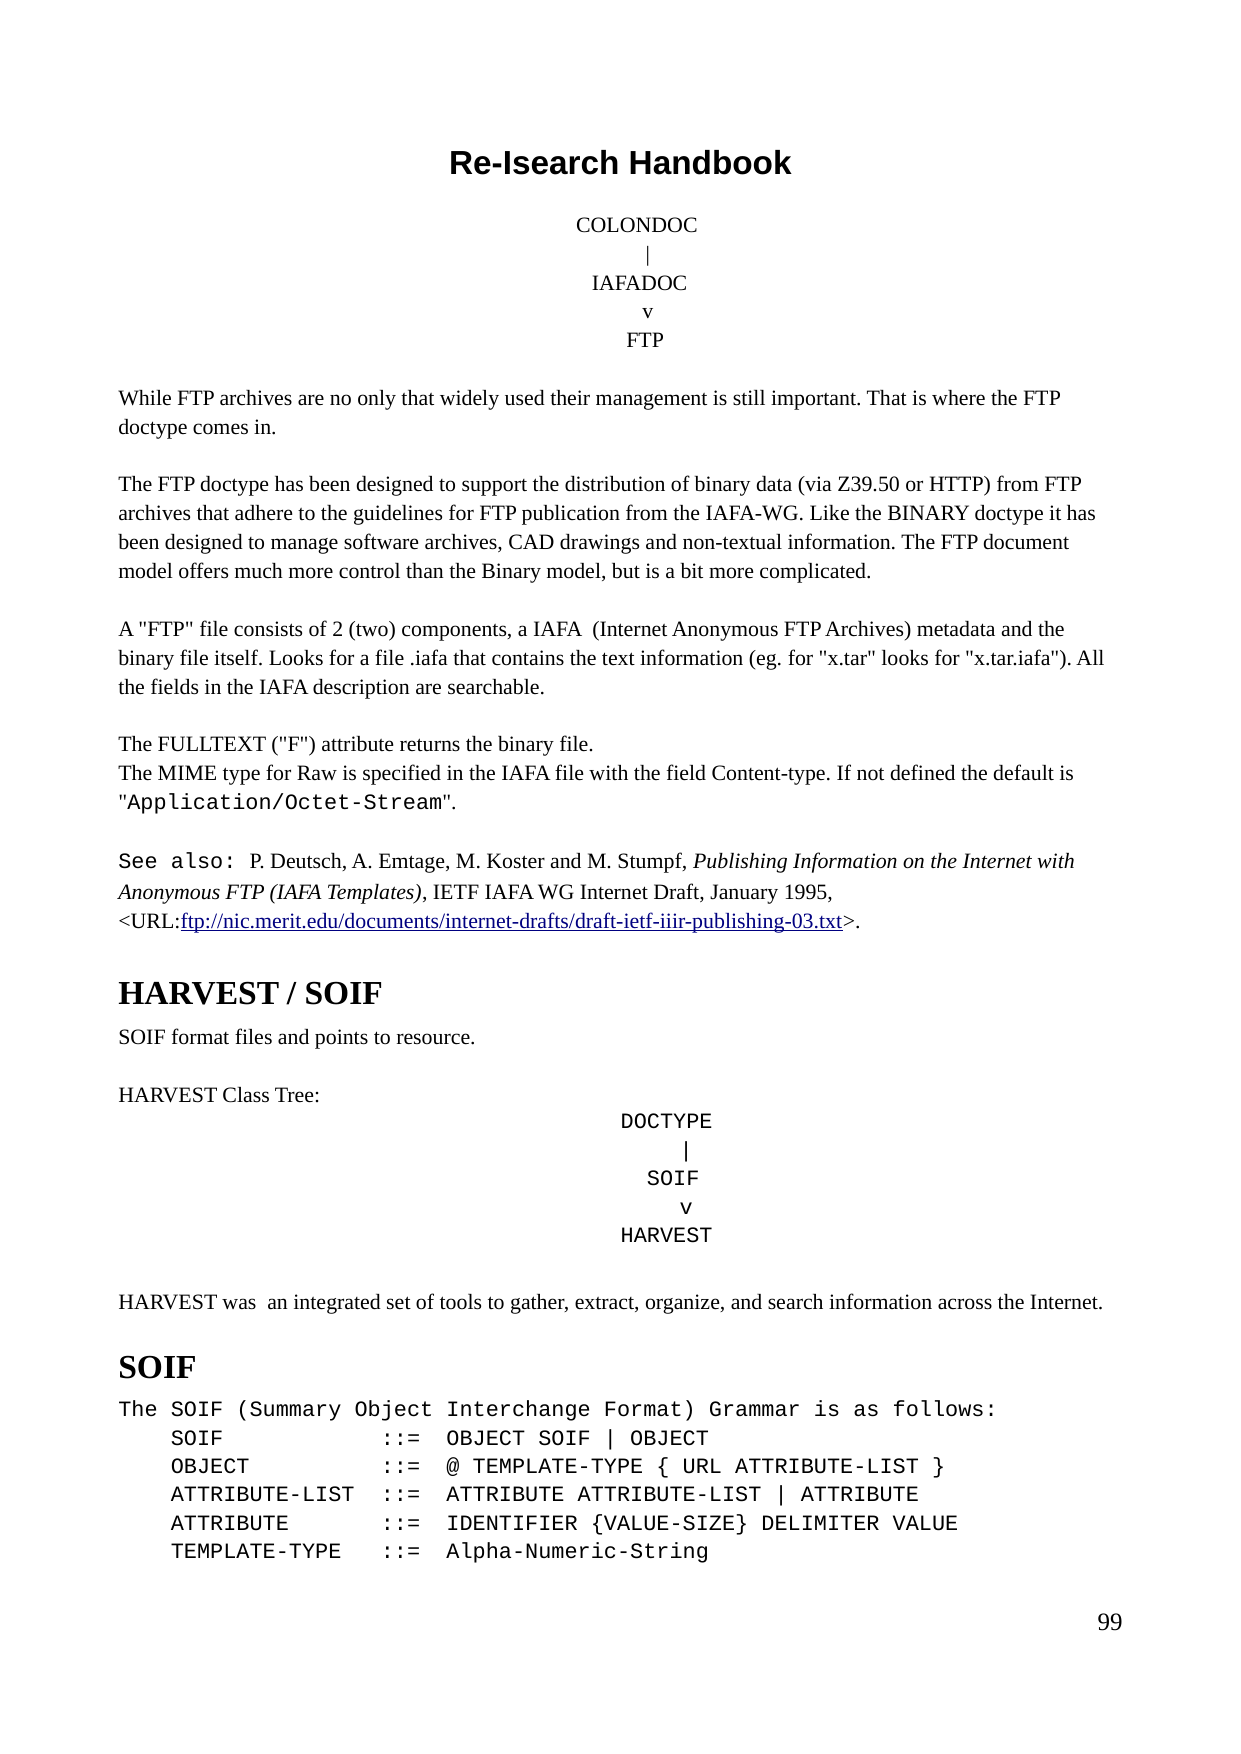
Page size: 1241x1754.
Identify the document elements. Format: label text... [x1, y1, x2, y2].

text ATTRIBUTE-LIST ::= ATTRIBUTE ATTRIBUTE-LIST | ATTRIBUTE [118, 1484, 1122, 1508]
text FTP [118, 327, 1122, 353]
text TEMPLATE-TYPE ::= Alpha-Numeric-String [118, 1541, 1122, 1565]
text v [118, 1196, 1122, 1221]
text The MIME type for Raw is specified in the IAFA file with the field Content-type. If not defined the default is "Application/Octet-Stream". [118, 760, 1122, 816]
text | [118, 241, 1122, 266]
text The FTP doctype has been designed to support the distribution of binary data (via Z39.50 or HTTP) from FTP archives that adhere to the guidelines for FTP publication from the IAFA-WG. Like the BINARY doctype it has been designed to manage software archives, CAD drawings and non-textual information. The FTP document model offers much more control than the Binary model, but is a bit more complicated. [118, 471, 1122, 583]
text The SOIF (Summary Object Interchange Format) Grammar is as follows: [118, 1398, 1122, 1423]
text COLONDOC [118, 212, 1122, 237]
text HARVEST Class Tree: [118, 1082, 1122, 1107]
subtitle SOIF [118, 1347, 1122, 1386]
text See also: P. Deutsch, A. Emtage, M. Koster and M. Stumpf, Publishing Information on the Internet with Anonymous FTP (IAFA Templates), IETF IAFA WG Internet Draft, January 1995, <URL:ftp://nic.merit.edu/documents/internet-drafts/draft-ietf-iiir-publishing-03.txt>. [118, 848, 1122, 933]
text | [118, 1139, 1122, 1164]
text OBJECT ::= @ TEMPLATE-TYPE { URL ATTRIBUTE-LIST } [118, 1455, 1122, 1480]
text DOCTYPE [118, 1111, 1122, 1135]
subtitle HARVEST was an integrated set of tools to gather, extract, organize, and search information across the Internet. [118, 1289, 1122, 1314]
text The FULLTEXT ("F") attribute returns the binary file. [118, 731, 1122, 756]
text IAFADOC [118, 269, 1122, 295]
subtitle HARVEST / SOIF [118, 973, 1122, 1012]
text SOIF [118, 1167, 1122, 1192]
text HARVEST [118, 1224, 1122, 1249]
text v [118, 298, 1122, 324]
text While FTP archives are no only that widely used their management is still important. That is where the FTP doctype comes in. [118, 385, 1122, 439]
text ATTRIBUTE ::= IDENTIFIER {VALUE-SIZE} DELIMITER VALUE [118, 1512, 1122, 1537]
text SOIF format files and points to resource. [118, 1024, 1122, 1049]
text SOIF ::= OBJECT SOIF | OBJECT [118, 1427, 1122, 1452]
text A "FTP" file consists of 2 (two) components, a IAFA (Internet Anonymous FTP Archives) metadata and the binary file itself. Looks for a file .iafa that contains the text information (eg. for "x.tar" looks for "x.tar.iafa"). All the fields in the IAFA description are searchable. [118, 616, 1122, 699]
